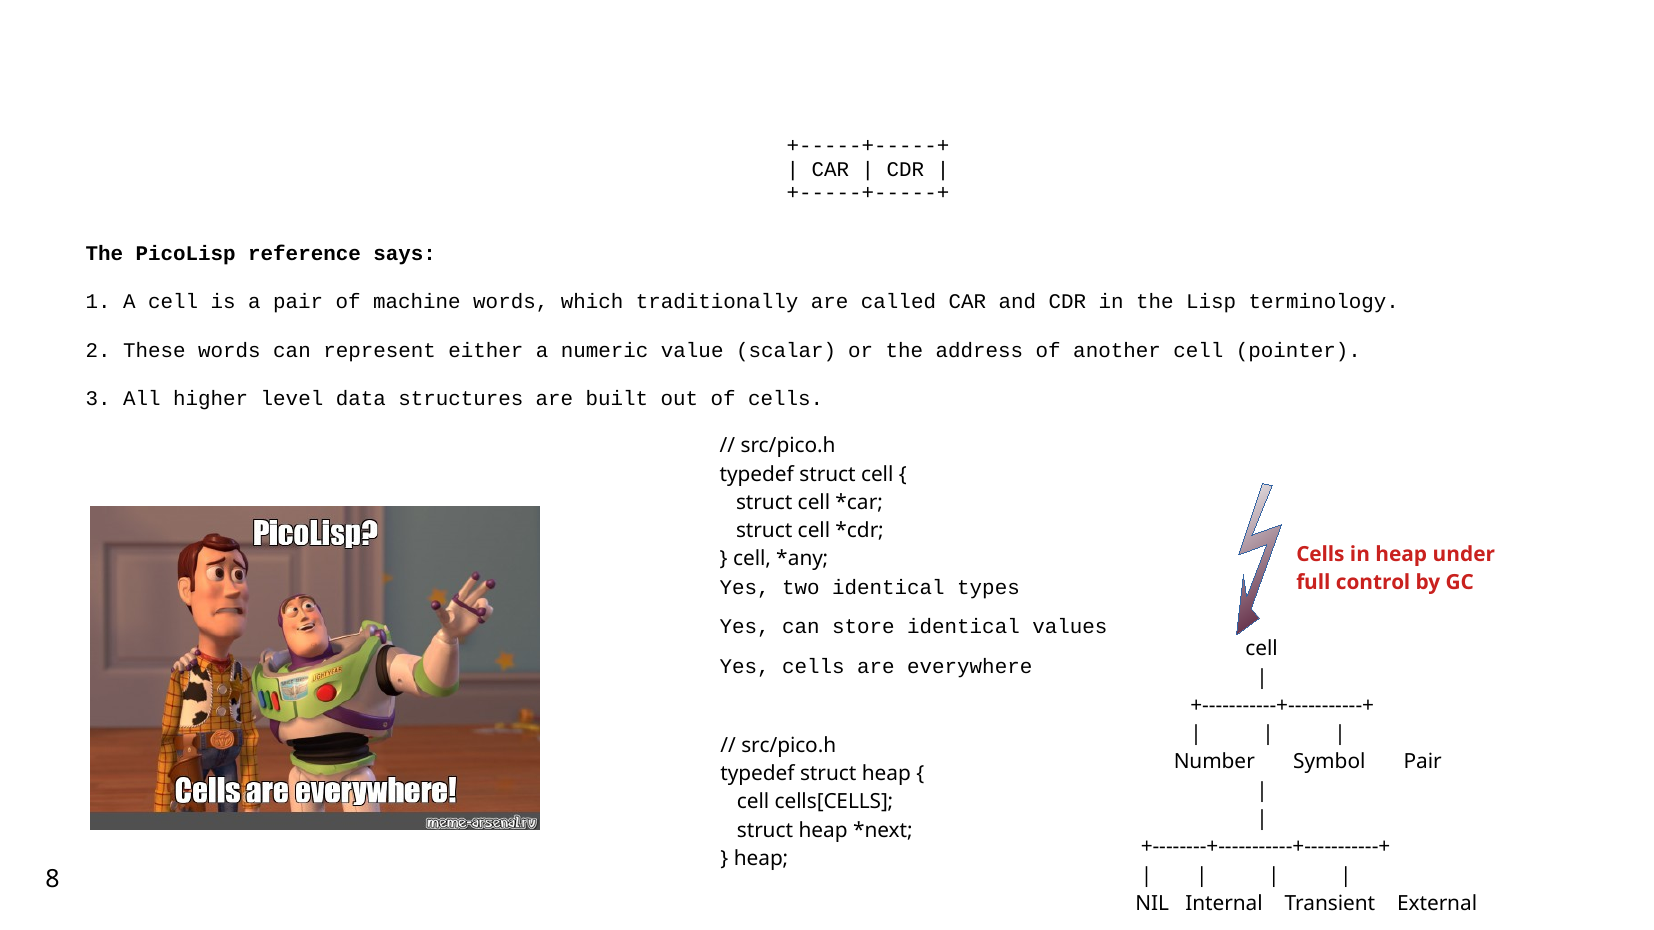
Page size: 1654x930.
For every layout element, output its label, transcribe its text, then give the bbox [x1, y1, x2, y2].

text_box [29, 854, 75, 900]
text_box Cells in heap under full control by GC [1281, 531, 1511, 589]
text_box Yes, two identical types [704, 570, 1043, 608]
picture [90, 506, 540, 830]
text_box The PicoLisp reference says: 1. A cell is a pair of machine words, which traditionally are called CAR and CDR in the Lisp terminology. 2. These words can represent either a numeric value (scalar) or the address of another cell (pointer). 3. All higher level data structures are built out of cells. [70, 235, 1425, 420]
text_box cell | +-----------+-----------+ | | | Number Symbol Pair | | +--------+-----------+-----------+ | | | | NIL Internal Transient External [1109, 626, 1595, 870]
text_box Yes, cells are everywhere [704, 648, 1109, 688]
text_box // src/pico.h typedef struct heap { cell cells[CELLS]; struct heap *next; } heap; [705, 722, 975, 842]
text_box [1236, 483, 1282, 635]
text_box Yes, can store identical values [704, 608, 1140, 648]
text_box +-----+-----+ | CAR | CDR | +-----+-----+ [762, 128, 974, 214]
text_box // src/pico.h typedef struct cell { struct cell *car; struct cell *cdr; } cell, *any; [704, 433, 998, 569]
